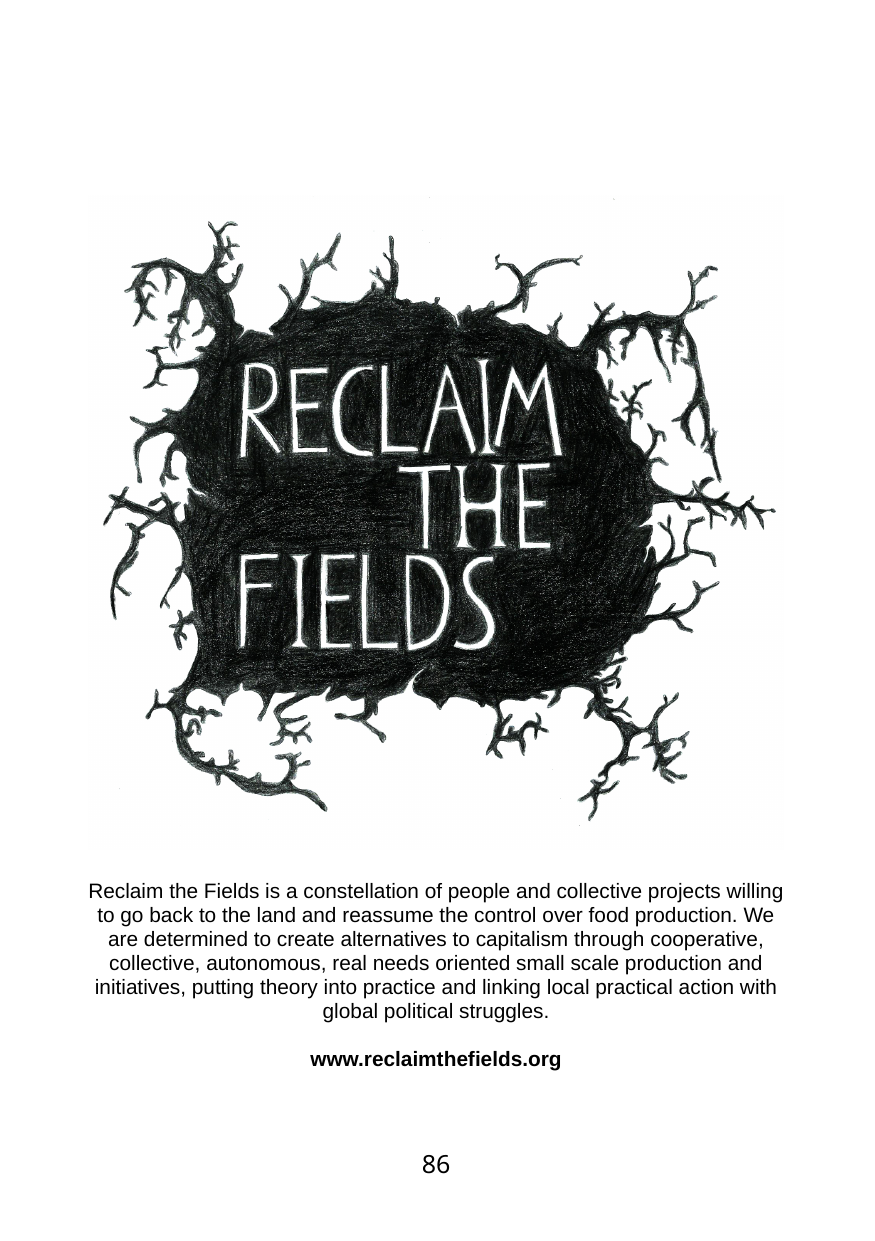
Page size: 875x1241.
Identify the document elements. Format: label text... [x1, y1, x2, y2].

picture [87, 195, 785, 850]
text Reclaim the Fields is a constellation of people and collective projects willing to go back to the land and reassume the control over food production. We are determined to create alternatives to capitalism through cooperative, collective, autonomous, real needs oriented small scale production and initiatives, putting theory into practice and linking local practical action with global political struggles. [87, 879, 784, 1022]
text www.reclaimthefields.org [87, 1046, 784, 1070]
